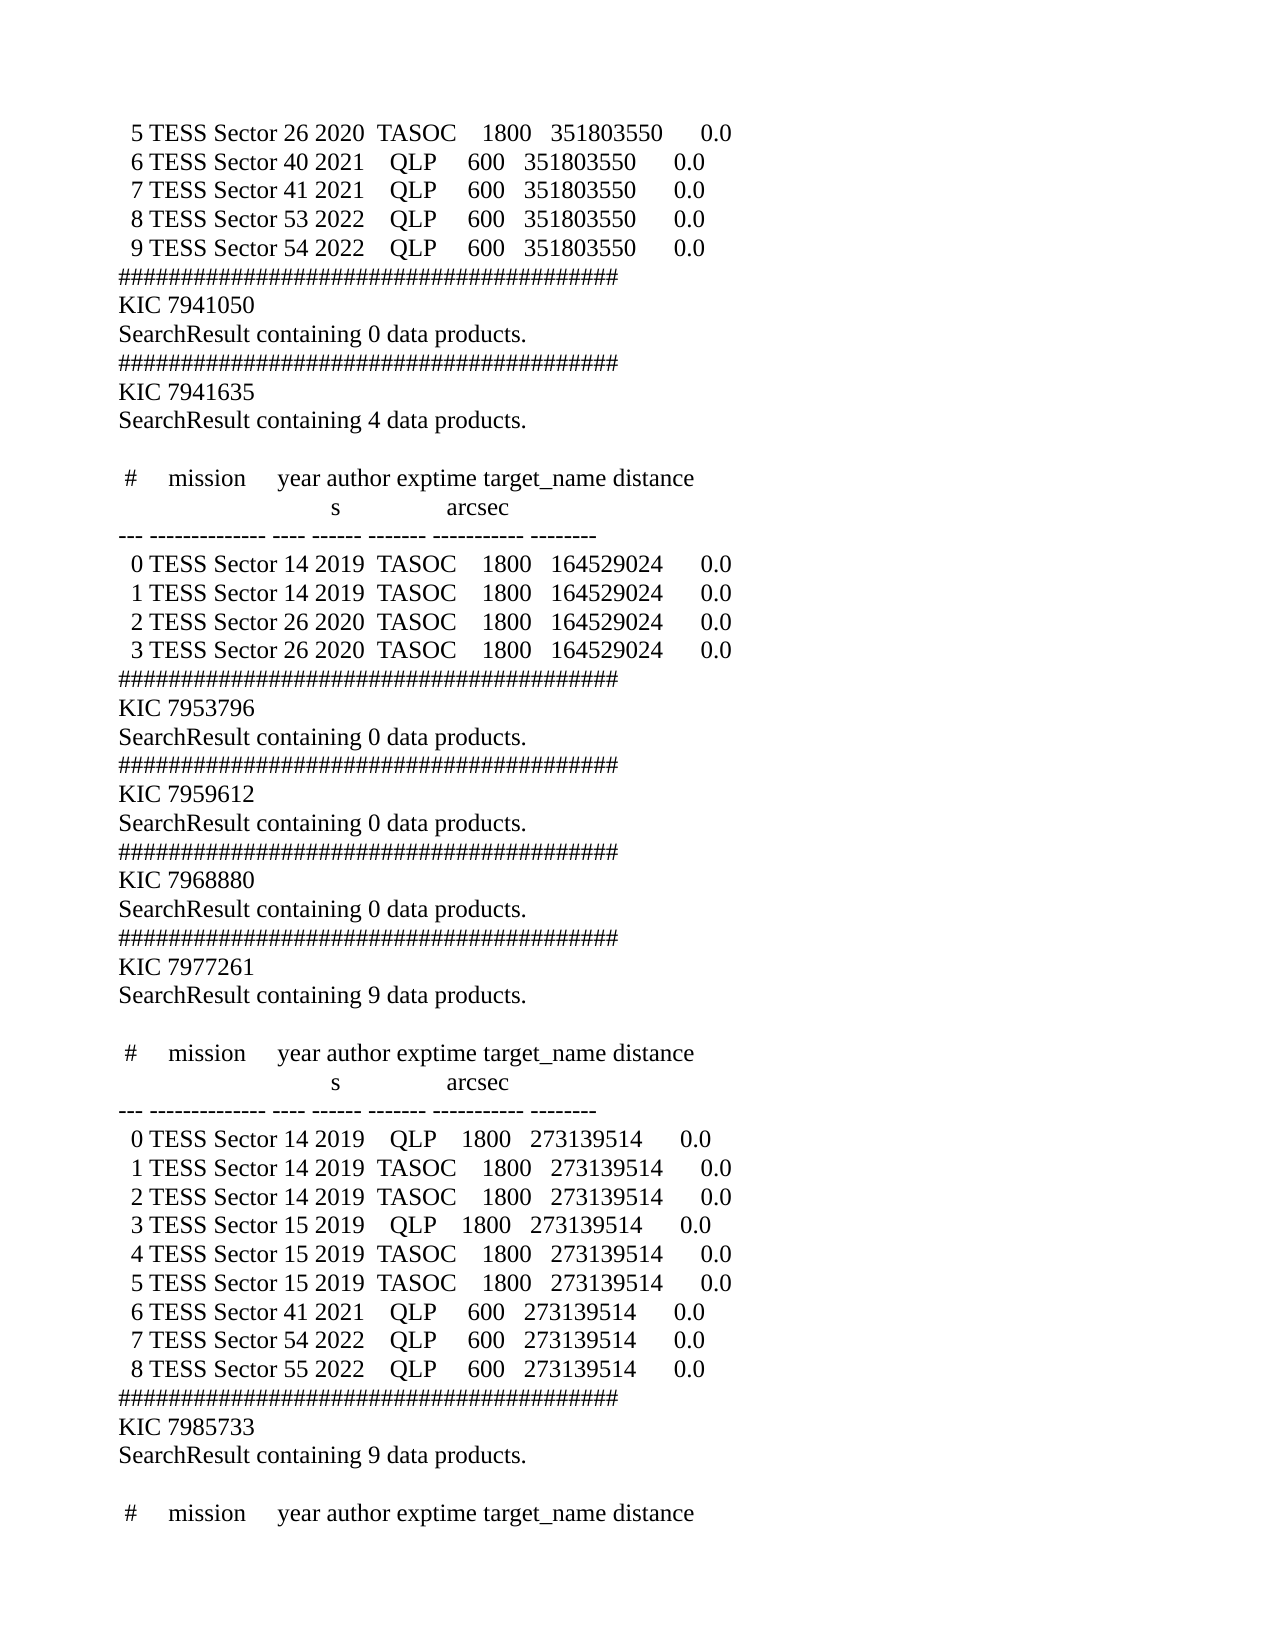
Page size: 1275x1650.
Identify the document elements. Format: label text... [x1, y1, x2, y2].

text --- -------------- ---- ------ ------- ----------- -------- [118, 1096, 1157, 1124]
text 6 TESS Sector 41 2021 QLP 600 273139514 0.0 [118, 1297, 1157, 1326]
text SearchResult containing 4 data products. [118, 406, 1157, 434]
text KIC 7959612 [118, 779, 1157, 808]
text 5 TESS Sector 26 2020 TASOC 1800 351803550 0.0 [118, 118, 1157, 147]
text 0 TESS Sector 14 2019 QLP 1800 273139514 0.0 [118, 1124, 1157, 1153]
text KIC 7985733 [118, 1412, 1157, 1441]
text ######################################## [118, 664, 1157, 693]
text SearchResult containing 0 data products. [118, 319, 1157, 348]
text KIC 7953796 [118, 693, 1157, 722]
text 8 TESS Sector 53 2022 QLP 600 351803550 0.0 [118, 204, 1157, 233]
text 3 TESS Sector 15 2019 QLP 1800 273139514 0.0 [118, 1211, 1157, 1239]
text SearchResult containing 0 data products. [118, 894, 1157, 923]
text 8 TESS Sector 55 2022 QLP 600 273139514 0.0 [118, 1354, 1157, 1383]
text 1 TESS Sector 14 2019 TASOC 1800 164529024 0.0 [118, 578, 1157, 607]
text 3 TESS Sector 26 2020 TASOC 1800 164529024 0.0 [118, 636, 1157, 664]
text SearchResult containing 0 data products. [118, 722, 1157, 751]
text KIC 7941050 [118, 291, 1157, 319]
text ######################################## [118, 348, 1157, 377]
text 4 TESS Sector 15 2019 TASOC 1800 273139514 0.0 [118, 1239, 1157, 1268]
text 7 TESS Sector 41 2021 QLP 600 351803550 0.0 [118, 176, 1157, 204]
text 2 TESS Sector 26 2020 TASOC 1800 164529024 0.0 [118, 607, 1157, 636]
text SearchResult containing 9 data products. [118, 1441, 1157, 1469]
text --- -------------- ---- ------ ------- ----------- -------- [118, 521, 1157, 549]
text KIC 7968880 [118, 866, 1157, 894]
text KIC 7977261 [118, 952, 1157, 981]
text # mission year author exptime target_name distance [118, 1038, 1157, 1067]
text # mission year author exptime target_name distance [118, 463, 1157, 492]
text ######################################## [118, 1383, 1157, 1412]
text 9 TESS Sector 54 2022 QLP 600 351803550 0.0 [118, 233, 1157, 262]
text SearchResult containing 0 data products. [118, 808, 1157, 837]
text ######################################## [118, 837, 1157, 866]
text SearchResult containing 9 data products. [118, 981, 1157, 1009]
text ######################################## [118, 262, 1157, 291]
text 2 TESS Sector 14 2019 TASOC 1800 273139514 0.0 [118, 1182, 1157, 1211]
text KIC 7941635 [118, 377, 1157, 406]
text 7 TESS Sector 54 2022 QLP 600 273139514 0.0 [118, 1326, 1157, 1354]
text 1 TESS Sector 14 2019 TASOC 1800 273139514 0.0 [118, 1153, 1157, 1182]
text 0 TESS Sector 14 2019 TASOC 1800 164529024 0.0 [118, 549, 1157, 578]
text s arcsec [118, 1067, 1157, 1096]
text # mission year author exptime target_name distance [118, 1498, 1157, 1527]
text 6 TESS Sector 40 2021 QLP 600 351803550 0.0 [118, 147, 1157, 176]
text ######################################## [118, 923, 1157, 952]
text s arcsec [118, 492, 1157, 521]
text ######################################## [118, 751, 1157, 779]
text 5 TESS Sector 15 2019 TASOC 1800 273139514 0.0 [118, 1268, 1157, 1297]
